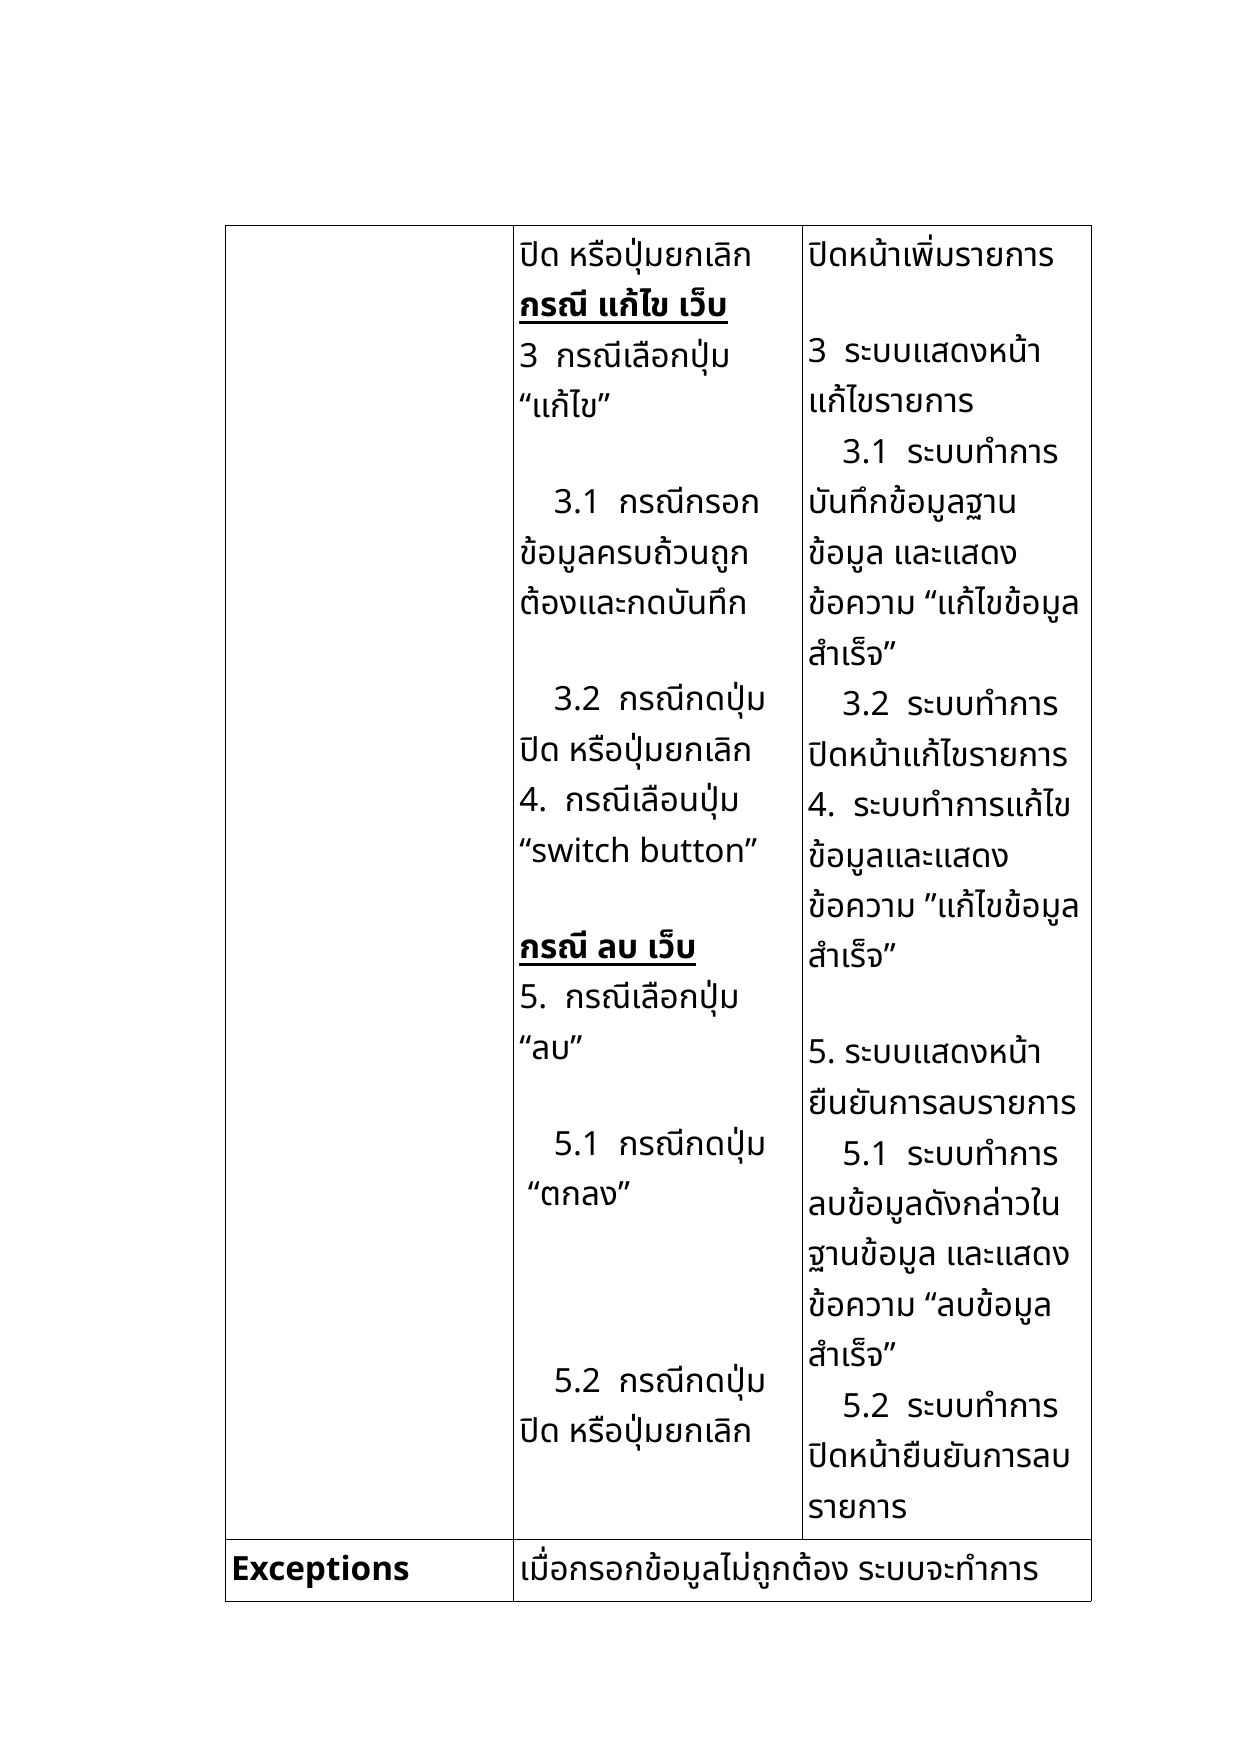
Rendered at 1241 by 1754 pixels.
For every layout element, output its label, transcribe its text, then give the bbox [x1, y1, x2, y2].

table_cell ปิด หรือปุ่มยกเลิก กรณี แก้ไข เว็บ 3 กรณีเลือกปุ่ม “แก้ไข” 3.1 กรณีกรอกข้อมูลครบถ้วนถูกต้องและกดบันทึก 3.2 กรณีกดปุ่มปิด หรือปุ่มยกเลิก 4. กรณีเลือนปุ่ม “switch button” กรณี ลบ เว็บ 5. กรณีเลือกปุ่ม “ลบ” 5.1 กรณีกดปุ่ม “ตกลง” 5.2 กรณีกดปุ่มปิด หรือปุ่มยกเลิก [514, 226, 802, 1539]
table_cell [226, 226, 513, 1539]
table_cell เมื่อกรอกข้อมูลไม่ถูกต้อง ระบบจะทำการ [514, 1540, 1091, 1601]
table_cell Exceptions [226, 1540, 513, 1601]
table_cell ปิดหน้าเพิ่มรายการ 3 ระบบแสดงหน้าแก้ไขรายการ 3.1 ระบบทำการบันทึกข้อมูลฐานข้อมูล และแสดงข้อความ “แก้ไขข้อมูลสำเร็จ” 3.2 ระบบทำการปิดหน้าแก้ไขรายการ 4. ระบบทำการแก้ไขข้อมูลและแสดงข้อความ ”แก้ไขข้อมูลสำเร็จ” 5. ระบบแสดงหน้ายืนยันการลบรายการ 5.1 ระบบทำการลบข้อมูลดังกล่าวในฐานข้อมูล และแสดงข้อความ “ลบข้อมูลสำเร็จ” 5.2 ระบบทำการปิดหน้ายืนยันการลบรายการ [803, 226, 1091, 1539]
